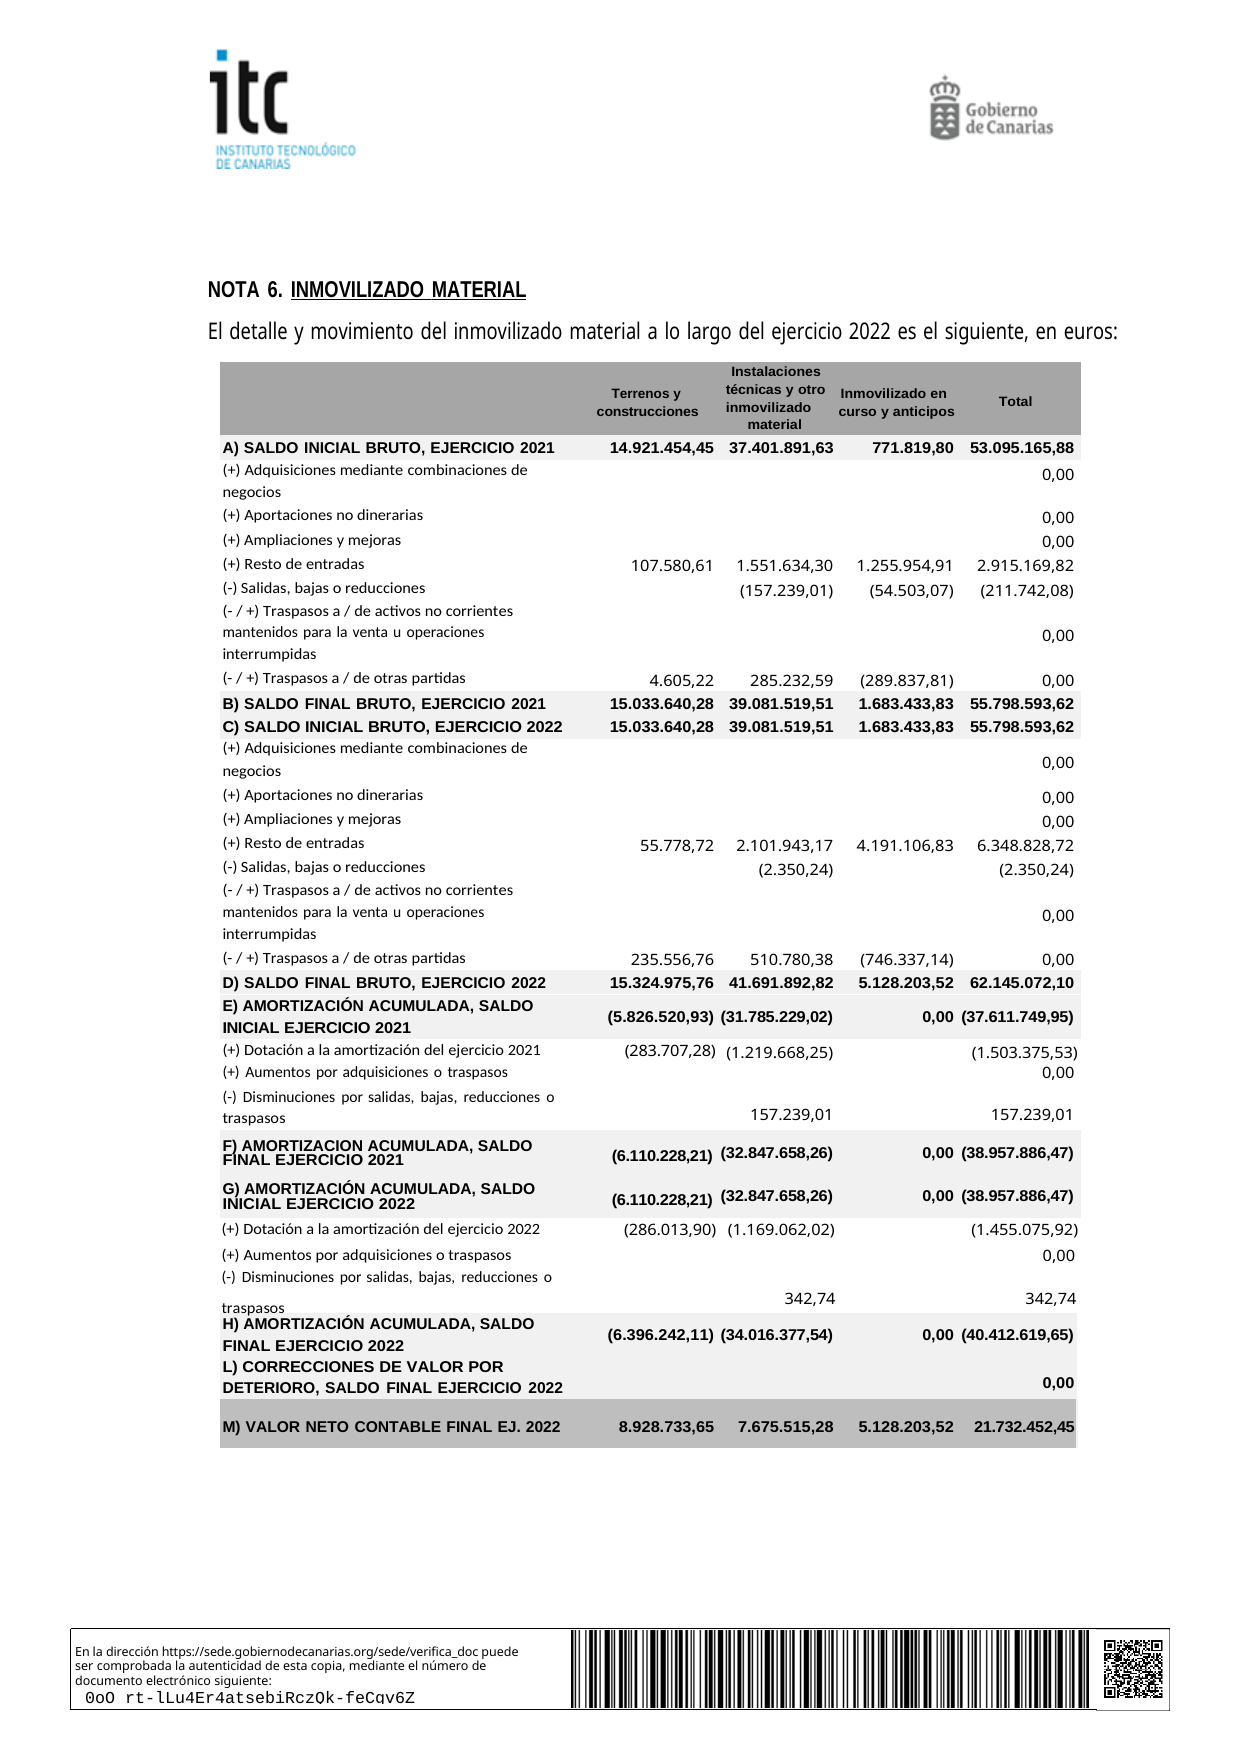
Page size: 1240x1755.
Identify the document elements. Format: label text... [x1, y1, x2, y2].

table_cell [718, 504, 836, 528]
table_cell 510.780,38 [718, 946, 836, 970]
table_cell (-) Salidas, bajas o reducciones [220, 576, 585, 601]
table_cell 157.239,01 [959, 1084, 1081, 1130]
table_cell (37.611.749,95) [959, 995, 1081, 1039]
table_cell 0,00 [959, 528, 1081, 552]
table_cell [836, 880, 959, 902]
table_cell [836, 783, 959, 808]
table_cell 2.915.169,82 [959, 552, 1081, 576]
table_cell [959, 880, 1081, 902]
table_cell 4.191.106,83 [836, 832, 959, 856]
table_cell [718, 808, 836, 832]
table_cell (+) Resto de entradas [220, 552, 585, 576]
table_cell [585, 856, 718, 880]
table_cell 0,00 [959, 666, 1081, 691]
table_cell 14.921.454,45 [585, 435, 718, 460]
table_cell 107.580,61 [585, 552, 718, 576]
table_cell [585, 739, 718, 759]
table_header (6.396.242,11) [589, 1313, 718, 1399]
table_cell [959, 601, 1081, 622]
table_cell [836, 460, 959, 484]
table_cell 41.691.892,82 [718, 970, 836, 994]
table_cell (- / +) Traspasos a / de activos no corrientes [220, 880, 585, 902]
table_cell 0,00 [959, 504, 1081, 528]
table_cell 235.556,76 [585, 946, 718, 970]
table_cell 21.732.452,45 [959, 1399, 1076, 1448]
table_header (40.412.619,65) 0,00 [959, 1313, 1077, 1399]
table_cell [836, 808, 959, 832]
table_cell (+) Dotación a la amortización del ejercicio 2021 (283.707,28) [220, 1039, 718, 1063]
table_cell (157.239,01) [718, 576, 836, 601]
table_header (34.016.377,54) [718, 1313, 848, 1399]
table_cell (54.503,07) [836, 576, 959, 601]
table_cell (+) Aportaciones no dinerarias [220, 504, 585, 528]
table_cell [585, 504, 718, 528]
text (-) Disminuciones por salidas, bajas, reducciones o [221, 1270, 1181, 1286]
table_cell 4.605,22 [585, 666, 718, 691]
table_cell [718, 759, 836, 783]
table_cell 15.324.975,76 [585, 970, 718, 994]
table_cell (-) Disminuciones por salidas, bajas, reducciones o traspasos [220, 1084, 718, 1130]
table_cell [836, 485, 959, 504]
table_cell 7.675.515,28 [718, 1399, 848, 1448]
table_cell negocios [220, 759, 585, 783]
table_cell [718, 739, 836, 759]
table_cell mantenidos para la venta u operaciones interrumpidas [220, 623, 585, 666]
table_cell (+) Aportaciones no dinerarias [220, 783, 585, 808]
table_cell [836, 739, 959, 759]
table_cell (1.219.668,25) [718, 1039, 836, 1063]
table_cell 53.095.165,88 [959, 435, 1081, 460]
table_cell (38.957.886,47) [959, 1174, 1081, 1218]
table_cell [718, 902, 836, 946]
table_cell (2.350,24) [959, 856, 1081, 880]
table_cell [585, 460, 718, 484]
table_cell 0,00 [836, 1063, 1081, 1083]
text (+) Dotación a la amortización del ejercicio 2022 (286.013,90) (1.169.062,02) (1.455.075,92) [221, 1219, 1181, 1240]
table_header Inmovilizado en curso y anticipos [836, 362, 959, 435]
table_cell (+) Ampliaciones y mejoras [220, 808, 585, 832]
table_cell 0,00 [959, 946, 1081, 970]
table_cell (38.957.886,47) [959, 1130, 1081, 1174]
table_cell 6.348.828,72 [959, 832, 1081, 856]
table_cell [585, 759, 718, 783]
table_cell F) AMORTIZACION ACUMULADA, SALDO (6.110.228,21) FINAL EJERCICIO 2021 [220, 1130, 718, 1174]
table_cell 0,00 [959, 902, 1081, 946]
table_cell (+) Resto de entradas [220, 832, 585, 856]
table_cell 1.683.433,83 [836, 691, 959, 715]
table_cell 55.798.593,62 [959, 691, 1081, 715]
table_cell 0,00 [959, 808, 1081, 832]
table_cell [836, 623, 959, 666]
table_cell D) SALDO FINAL BRUTO, EJERCICIO 2022 [220, 970, 585, 994]
table_cell [836, 856, 959, 880]
table_cell A) SALDO INICIAL BRUTO, EJERCICIO 2021 [220, 435, 585, 460]
table_cell [959, 739, 1081, 759]
table_cell 55.778,72 [585, 832, 718, 856]
table_header Terrenos y construcciones [220, 362, 718, 435]
table_cell [585, 601, 718, 622]
table_cell [718, 528, 836, 552]
table_cell [718, 485, 836, 504]
table_cell M) VALOR NETO CONTABLE FINAL EJ. 2022 [220, 1399, 589, 1448]
text (+) Aumentos por adquisiciones o traspasos 0,00 [221, 1245, 1181, 1266]
table_cell 0,00 [836, 995, 959, 1039]
table_cell negocios [220, 485, 585, 504]
table_cell 15.033.640,28 [585, 715, 718, 739]
table_cell (746.337,14) [836, 946, 959, 970]
table_cell B) SALDO FINAL BRUTO, EJERCICIO 2021 [220, 691, 585, 715]
table_header 0,00 [848, 1313, 959, 1399]
table_cell E) AMORTIZACIÓN ACUMULADA, SALDO INICIAL EJERCICIO 2021 [220, 995, 585, 1039]
table_cell [585, 902, 718, 946]
table_cell (- / +) Traspasos a / de activos no corrientes [220, 601, 585, 622]
table_cell 39.081.519,51 [718, 691, 836, 715]
table_cell 285.232,59 [718, 666, 836, 691]
table_cell [585, 880, 718, 902]
table_cell 5.128.203,52 [848, 1399, 959, 1448]
table_header H) AMORTIZACIÓN ACUMULADA, SALDO FINAL EJERCICIO 2022 L) CORRECCIONES DE VALOR POR DETERIORO, SALDO FINAL EJERCICIO 2022 [220, 1313, 589, 1399]
table_cell [836, 504, 959, 528]
table_cell (5.826.520,93) [585, 995, 718, 1039]
table_cell [836, 902, 959, 946]
table_cell [585, 576, 718, 601]
table_cell (289.837,81) [836, 666, 959, 691]
table_cell [585, 783, 718, 808]
table_cell 55.798.593,62 [959, 715, 1081, 739]
table_cell 15.033.640,28 [585, 691, 718, 715]
table_cell 1.683.433,83 [836, 715, 959, 739]
table_cell (31.785.229,02) [718, 995, 836, 1039]
table_cell (+) Ampliaciones y mejoras [220, 528, 585, 552]
table_cell G) AMORTIZACIÓN ACUMULADA, SALDO (6.110.228,21) INICIAL EJERCICIO 2022 [220, 1174, 718, 1218]
table_cell 5.128.203,52 [836, 970, 959, 994]
table_header Total [959, 362, 1081, 435]
table_cell 2.101.943,17 [718, 832, 836, 856]
table_cell 8.928.733,65 [589, 1399, 718, 1448]
table_cell 0,00 [959, 759, 1081, 783]
table_cell 0,00 [959, 460, 1081, 484]
table_cell [836, 528, 959, 552]
table_cell [718, 783, 836, 808]
table_cell 39.081.519,51 [718, 715, 836, 739]
text El detalle y movimiento del inmovilizado material a lo largo del ejercicio 2022 es el siguiente, en euros: [208, 315, 1181, 346]
table_cell mantenidos para la venta u operaciones interrumpidas [220, 902, 585, 946]
table_cell 62.145.072,10 [959, 970, 1081, 994]
table_cell (+) Adquisiciones mediante combinaciones de [220, 739, 585, 759]
table_cell 1.255.954,91 [836, 552, 959, 576]
table_cell (211.742,08) [959, 576, 1081, 601]
table_cell [585, 485, 718, 504]
table_cell (+) Adquisiciones mediante combinaciones de [220, 460, 585, 484]
table_header Instalaciones técnicas y otro inmovilizado material [718, 362, 836, 435]
table_cell (2.350,24) [718, 856, 836, 880]
table_cell (1.503.375,53) [836, 1039, 1081, 1063]
table_cell (-) Salidas, bajas o reducciones [220, 856, 585, 880]
table_cell [718, 601, 836, 622]
table_cell 1.551.634,30 [718, 552, 836, 576]
table_cell 0,00 [836, 1130, 959, 1174]
table_cell [585, 808, 718, 832]
table_cell [718, 1063, 836, 1083]
table_cell [836, 1084, 959, 1130]
table_cell [585, 623, 718, 666]
table_cell [718, 623, 836, 666]
table_cell 37.401.891,63 [718, 435, 836, 460]
table_cell 0,00 [959, 623, 1081, 666]
table_cell [959, 485, 1081, 504]
table_cell (+) Aumentos por adquisiciones o traspasos [220, 1063, 718, 1083]
table_cell C) SALDO INICIAL BRUTO, EJERCICIO 2022 [220, 715, 585, 739]
table_cell [718, 880, 836, 902]
table_cell 0,00 [836, 1174, 959, 1218]
subtitle NOTA 6. INMOVILIZADO MATERIAL [208, 276, 1181, 302]
table_cell [836, 759, 959, 783]
text traspasos 342,74 342,74 [221, 1286, 1181, 1309]
table_cell (- / +) Traspasos a / de otras partidas [220, 946, 585, 970]
table_cell (- / +) Traspasos a / de otras partidas [220, 666, 585, 691]
table_cell [836, 601, 959, 622]
table_cell 771.819,80 [836, 435, 959, 460]
table_cell 0,00 [959, 783, 1081, 808]
table_cell (32.847.658,26) [718, 1174, 836, 1218]
table_cell [585, 528, 718, 552]
table_cell [718, 460, 836, 484]
table_cell 157.239,01 [718, 1084, 836, 1130]
table_cell (32.847.658,26) [718, 1130, 836, 1174]
